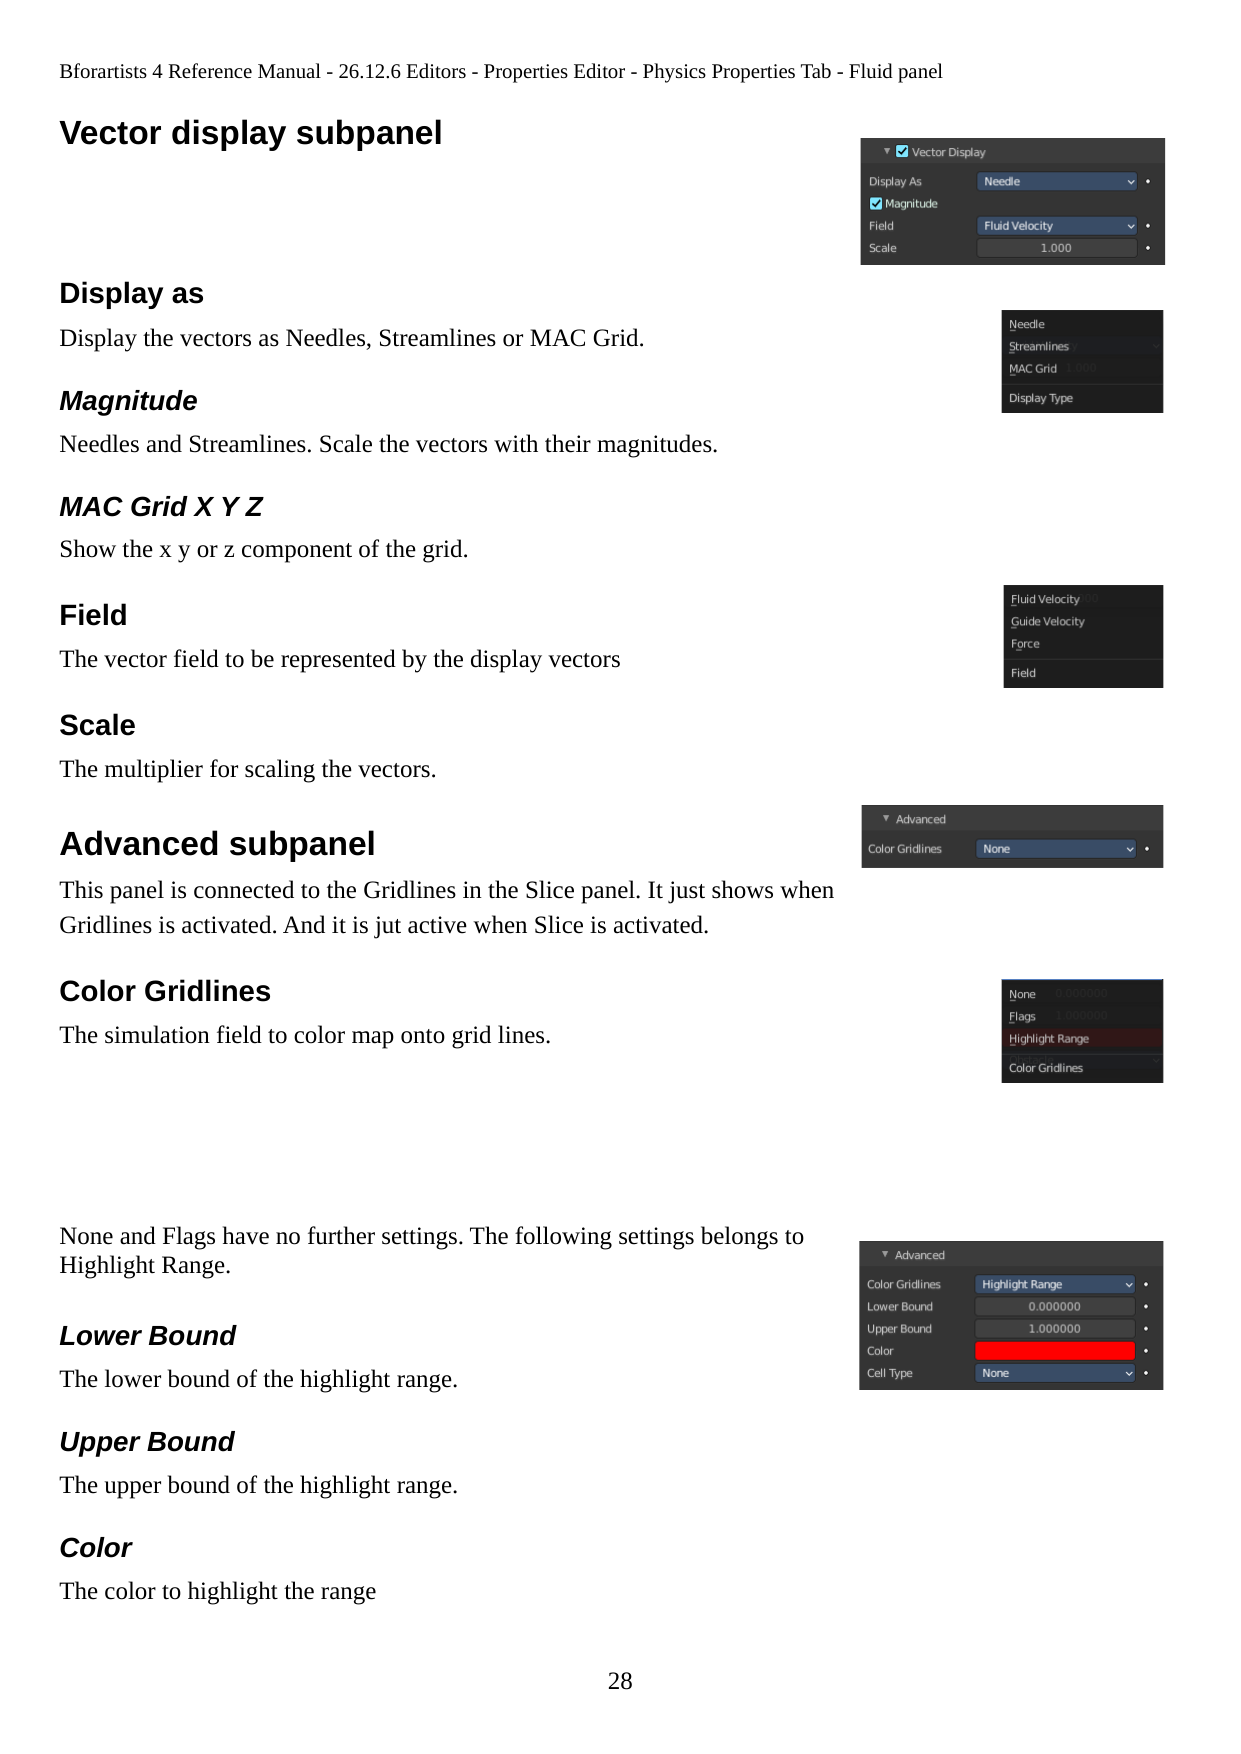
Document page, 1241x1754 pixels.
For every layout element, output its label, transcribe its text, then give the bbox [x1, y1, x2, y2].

subtitle Display as [59, 276, 1181, 310]
picture [860, 138, 1166, 265]
subtitle Scale [59, 708, 1181, 742]
text Display the vectors as Needles, Streamlines or MAC Grid. [59, 323, 1001, 351]
text The simulation field to color map onto grid lines. [59, 1020, 1001, 1048]
text The color to highlight the range [59, 1576, 1181, 1605]
subtitle Lower Bound [59, 1320, 859, 1352]
subtitle [1164, 824, 1181, 863]
subtitle Color [59, 1532, 1181, 1563]
subtitle Vector display subpanel [59, 113, 1181, 151]
subtitle MAC Grid X Y Z [59, 490, 1181, 522]
picture [1003, 585, 1164, 688]
picture [1001, 979, 1164, 1083]
picture [859, 1241, 1164, 1390]
text This panel is connected to the Gridlines in the Slice panel. It just shows when Gridlines is activated. And it is jut active when Slice is activated. [59, 875, 1181, 939]
text Needles and Streamlines. Scale the vectors with their magnitudes. [59, 429, 1181, 457]
subtitle Field [59, 598, 1003, 632]
subtitle [1164, 598, 1181, 632]
subtitle Upper Bound [59, 1426, 1181, 1458]
text The vector field to be represented by the display vectors [59, 644, 1003, 673]
subtitle Advanced subpanel [59, 824, 861, 863]
text None and Flags have no further settings. The following settings belongs to Highlight Range. [59, 1221, 1181, 1278]
picture [861, 805, 1164, 868]
subtitle [1164, 1320, 1181, 1352]
text The lower bound of the highlight range. [59, 1364, 1181, 1393]
text The multiplier for scaling the vectors. [59, 754, 1181, 783]
subtitle Color Gridlines [59, 973, 1181, 1007]
picture [1001, 310, 1164, 413]
text The upper bound of the highlight range. [59, 1470, 1181, 1499]
text Show the x y or z component of the grid. [59, 534, 1181, 563]
subtitle Magnitude [59, 384, 1181, 416]
